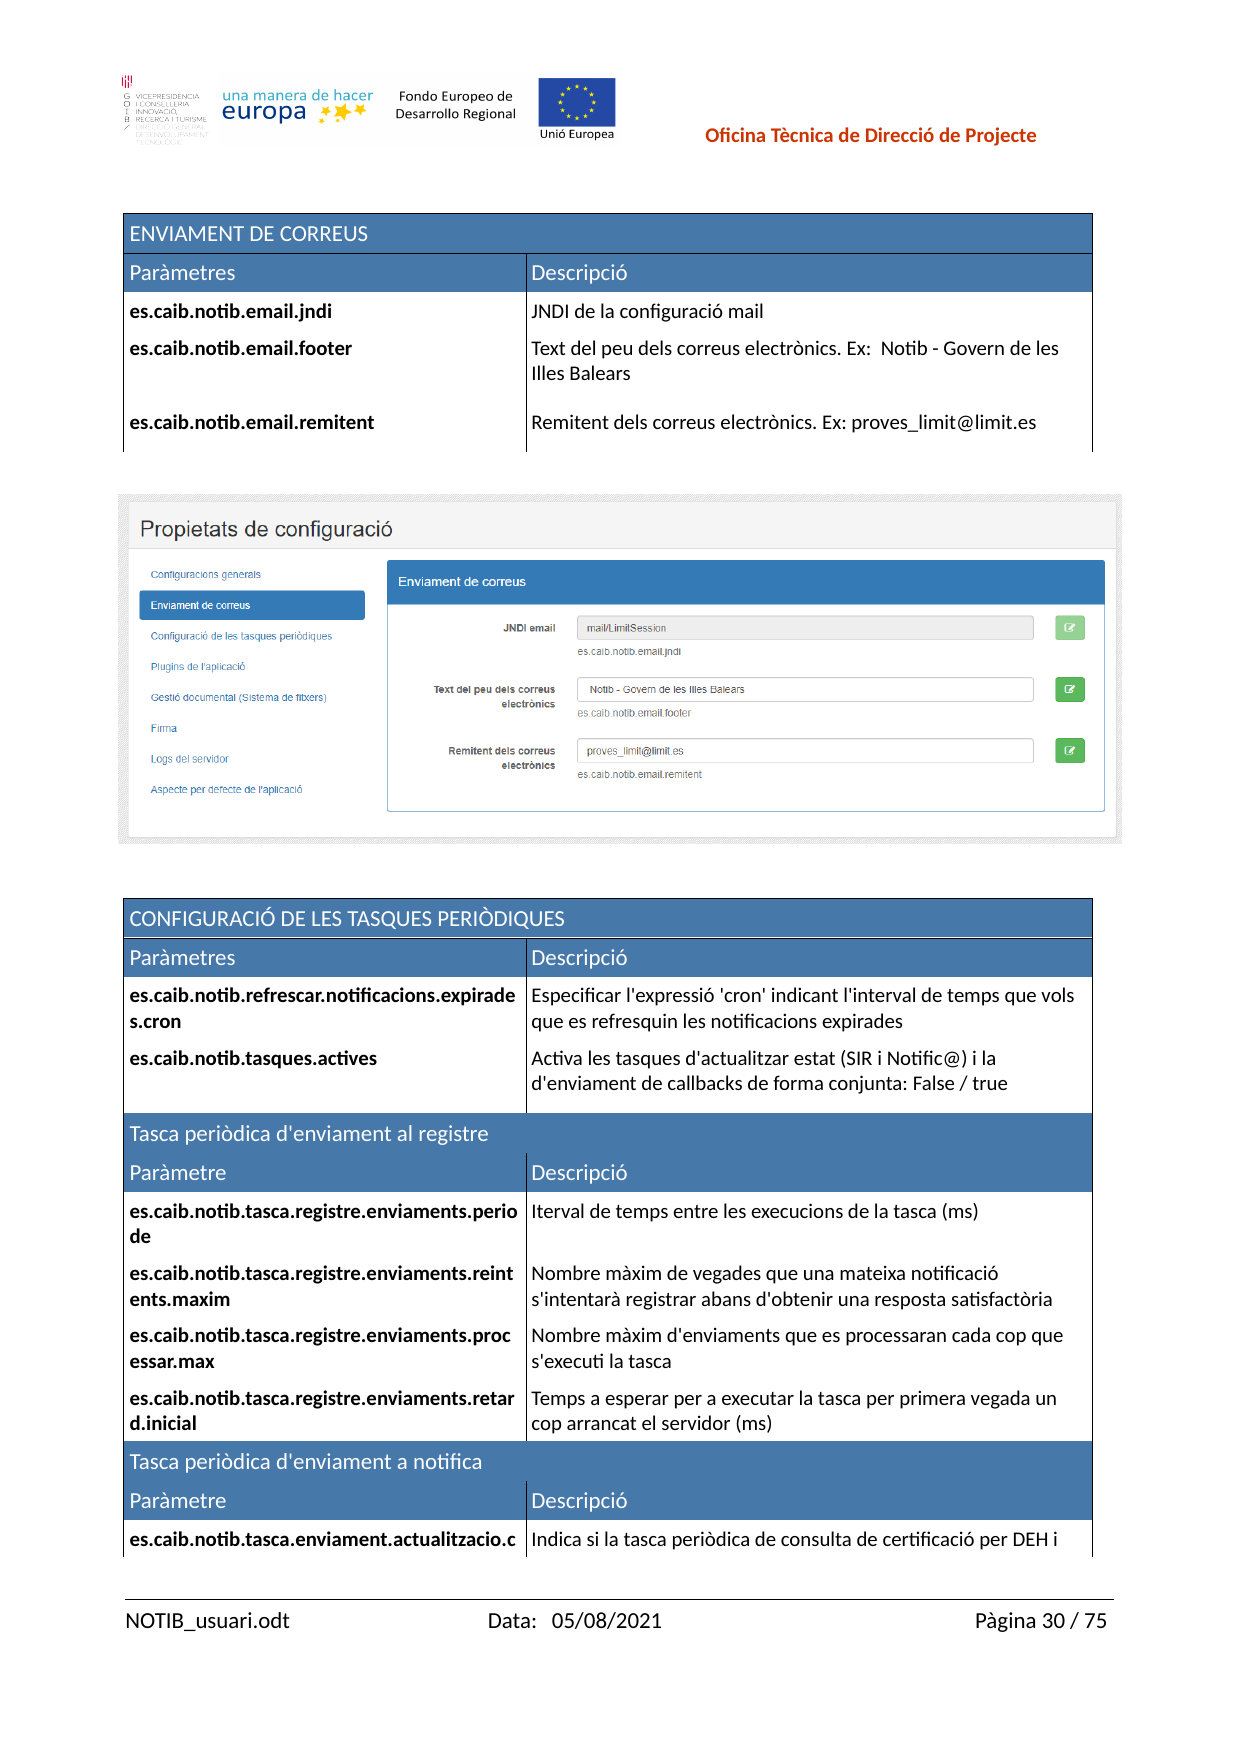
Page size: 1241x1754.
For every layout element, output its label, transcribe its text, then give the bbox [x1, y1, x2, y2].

table_header ENVIAMENT DE CORREUS [124, 214, 1092, 253]
table_cell Text del peu dels correus electrònics. Ex: Notib - Govern de les Illes Balears [527, 329, 1092, 403]
table_cell es.caib.notib.email.remitent [124, 403, 526, 452]
table_header CONFIGURACIÓ DE LES TASQUES PERIÒDIQUES [124, 899, 1092, 937]
table_cell es.caib.notib.tasca.registre.enviaments.reintents.maxim [124, 1255, 526, 1317]
picture [219, 73, 621, 147]
table_cell Especificar l'expressió 'cron' indicant l'interval de temps que vols que es refresquin les notificacions expirades [527, 977, 1092, 1039]
table_cell Indica si la tasca periòdica de consulta de certificació per DEH i [527, 1520, 1092, 1557]
table_cell es.caib.notib.email.footer [124, 329, 526, 403]
table_cell Paràmetres [124, 939, 526, 977]
table_cell Descripció [527, 1481, 1092, 1520]
table_cell Tasca periòdica d'enviament al registre [124, 1113, 1092, 1153]
picture [118, 494, 1123, 844]
table_cell es.caib.notib.tasques.actives [124, 1039, 526, 1113]
table_cell Paràmetre [124, 1481, 526, 1520]
table_cell es.caib.notib.email.jndi [124, 292, 526, 329]
table_cell Tasca periòdica d'enviament a notifica [124, 1441, 1092, 1481]
picture [118, 73, 213, 147]
table_cell es.caib.notib.refrescar.notificacions.expirades.cron [124, 977, 526, 1039]
table_cell es.caib.notib.tasca.enviament.actualitzacio.c [124, 1520, 526, 1557]
table_cell Nombre màxim d'enviaments que es processaran cada cop que s'executi la tasca [527, 1317, 1092, 1379]
table_cell es.caib.notib.tasca.registre.enviaments.periode [124, 1192, 526, 1254]
table_cell Iterval de temps entre les execucions de la tasca (ms) [527, 1192, 1092, 1254]
table_cell Remitent dels correus electrònics. Ex: proves_limit@limit.es [527, 403, 1092, 452]
table_cell Paràmetre [124, 1153, 526, 1192]
table_cell es.caib.notib.tasca.registre.enviaments.processar.max [124, 1317, 526, 1379]
table_cell es.caib.notib.tasca.registre.enviaments.retard.inicial [124, 1379, 526, 1441]
table_cell Activa les tasques d'actualitzar estat (SIR i Notific@) i la d'enviament de callbacks de forma conjunta: False / true [527, 1039, 1092, 1113]
table_cell Descripció [527, 254, 1092, 292]
table_cell Paràmetres [124, 254, 526, 292]
table_cell Descripció [527, 1153, 1092, 1192]
table_cell Nombre màxim de vegades que una mateixa notificació s'intentarà registrar abans d'obtenir una resposta satisfactòria [527, 1255, 1092, 1317]
table_cell JNDI de la configuració mail [527, 292, 1092, 329]
table_cell Temps a esperar per a executar la tasca per primera vegada un cop arrancat el servidor (ms) [527, 1379, 1092, 1441]
table_cell Descripció [527, 939, 1092, 977]
